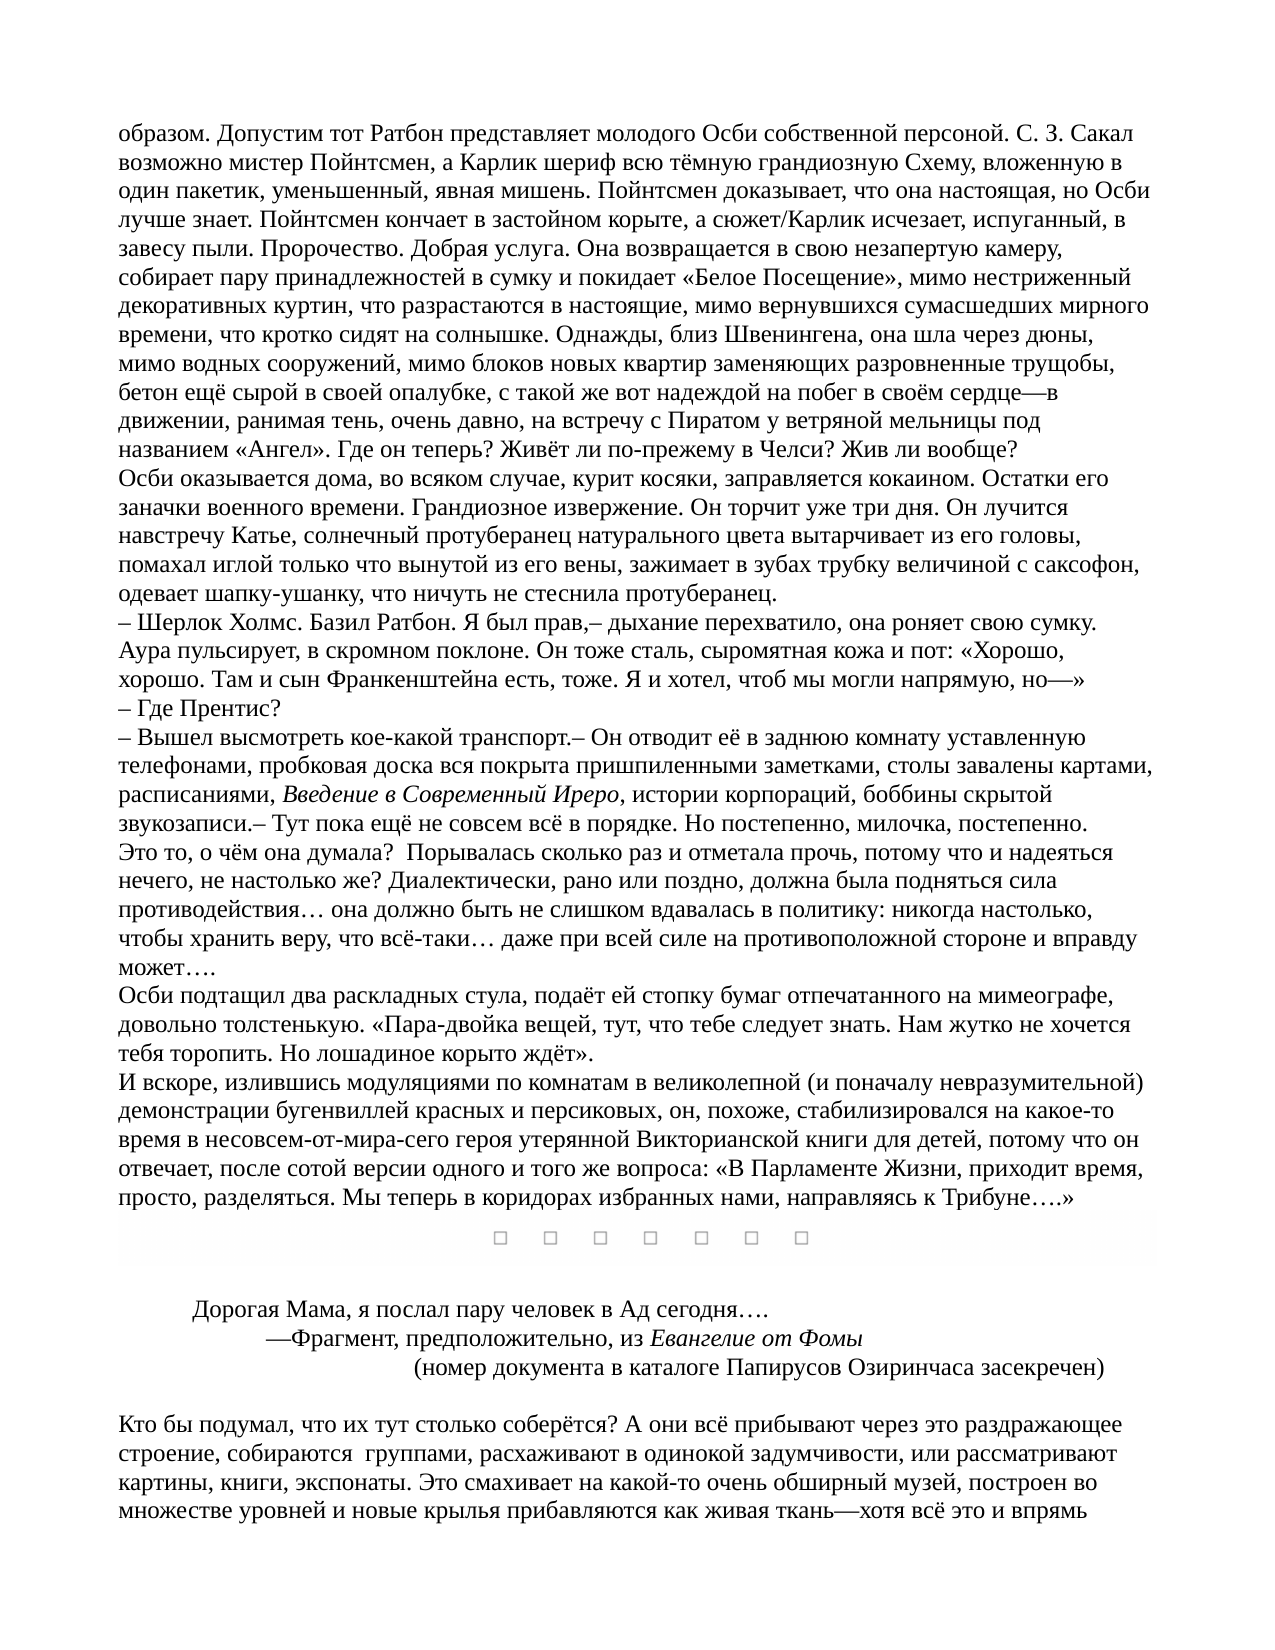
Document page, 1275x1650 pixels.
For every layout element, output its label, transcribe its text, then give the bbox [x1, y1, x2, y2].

text Осби оказывается дома, во всяком случае, курит косяки, заправляется кокаином. Остатки его заначки военного времени. Грандиозное извержение. Он торчит уже три дня. Он лучится навстречу Катье, солнечный протуберанец натурального цвета вытарчивает из его головы, помахал иглой только что вынутой из его вены, зажимает в зубах трубку величиной с саксофон, одевает шапку-ушанку, что ничуть не стеснила протуберанец. [118, 463, 1157, 607]
text И вскоре, излившись модуляциями по комнатам в великолепной (и поначалу невразумительной) демонстрации бугенвиллей красных и персиковых, он, похоже, стабилизировался на какое-то время в несовсем-от-мира-сего героя утерянной Викторианской книги для детей, потому что он отвечает, после сотой версии одного и того же вопроса: «В Парламенте Жизни, приходит время, просто, разделяться. Мы теперь в коридорах избранных нами, направляясь к Трибуне….» [118, 1067, 1157, 1210]
text Кто бы подумал, что их тут столько соберётся? А они всё прибывают через это раздражающее строение, собираются группами, расхаживают в одинокой задумчивости, или рассматривают картины, книги, экспонаты. Это смахивает на какой-то очень обширный музей, построен во множестве уровней и новые крылья прибавляются как живая ткань—хотя всё это и впрямь [118, 1409, 1157, 1524]
text образом. Допустим тот Ратбон представляет молодого Осби собственной персоной. С. З. Сакал возможно мистер Пойнтсмен, а Карлик шериф всю тёмную грандиозную Схему, вложенную в один пакетик, уменьшенный, явная мишень. Пойнтсмен доказывает, что она настоящая, но Осби лучше знает. Пойнтсмен кончает в застойном корыте, а сюжет/Карлик исчезает, испуганный, в завесу пыли. Пророчество. Добрая услуга. Она возвращается в свою незапертую камеру, собирает пару принадлежностей в сумку и покидает «Белое Посещение», мимо нестриженный декоративных куртин, что разрастаются в настоящие, мимо вернувшихся сумасшедших мирного времени, что кротко сидят на солнышке. Однажды, близ Швенингена, она шла через дюны, мимо водных сооружений, мимо блоков новых квартир заменяющих разровненные трущобы, бетон ещё сырой в своей опалубке, с такой же вот надеждой на побег в своём сердце—в движении, ранимая тень, очень давно, на встречу с Пиратом у ветряной мельницы под названием «Ангел». Где он теперь? Живёт ли по-прежему в Челси? Жив ли вообще? [118, 118, 1157, 463]
text Осби подтащил два раскладных стула, подаёт ей стопку бумаг отпечатанного на мимеографе, довольно толстенькую. «Пара-двойка вещей, тут, что тебе следует знать. Нам жутко не хочется тебя торопить. Но лошадиное корыто ждёт». [118, 981, 1157, 1067]
text Дорогая Мама, я послал пару человек в Ад сегодня…. [192, 1294, 1157, 1323]
text – Шерлок Холмс. Базил Ратбон. Я был прав,– дыхание перехватило, она роняет свою сумку. [118, 607, 1157, 636]
text – Вышел высмотреть кое-какой транспорт.– Он отводит её в заднюю комнату уставленную телефонами, пробковая доска вся покрыта пришпиленными заметками, столы завалены картами, расписаниями, Введение в Современный Иреро, истории корпораций, боббины скрытой звукозаписи.– Тут пока ещё не совсем всё в порядке. Но постепенно, милочка, постепенно. [118, 722, 1157, 837]
text (номер документа в каталоге Папирусов Озиринчаса засекречен) [413, 1352, 1157, 1381]
text Это то, о чём она думала? Порывалась сколько раз и отметала прочь, потому что и надеяться нечего, не настолько же? Диалектически, рано или поздно, должна была подняться сила противодействия… она должно быть не слишком вдавалась в политику: никогда настолько, чтобы хранить веру, что всё-таки… даже при всей силе на противоположной стороне и вправду может…. [118, 837, 1157, 981]
text —Фрагмент, предположительно, из Евангелие от Фомы [266, 1323, 1157, 1352]
text Аура пульсирует, в скромном поклоне. Он тоже сталь, сыромятная кожа и пот: «Хорошо, хорошо. Там и сын Франкенштейна есть, тоже. Я и хотел, чтоб мы могли напрямую, но—» [118, 636, 1157, 693]
text – Где Прентис? [118, 693, 1157, 722]
picture [118, 1210, 1157, 1266]
